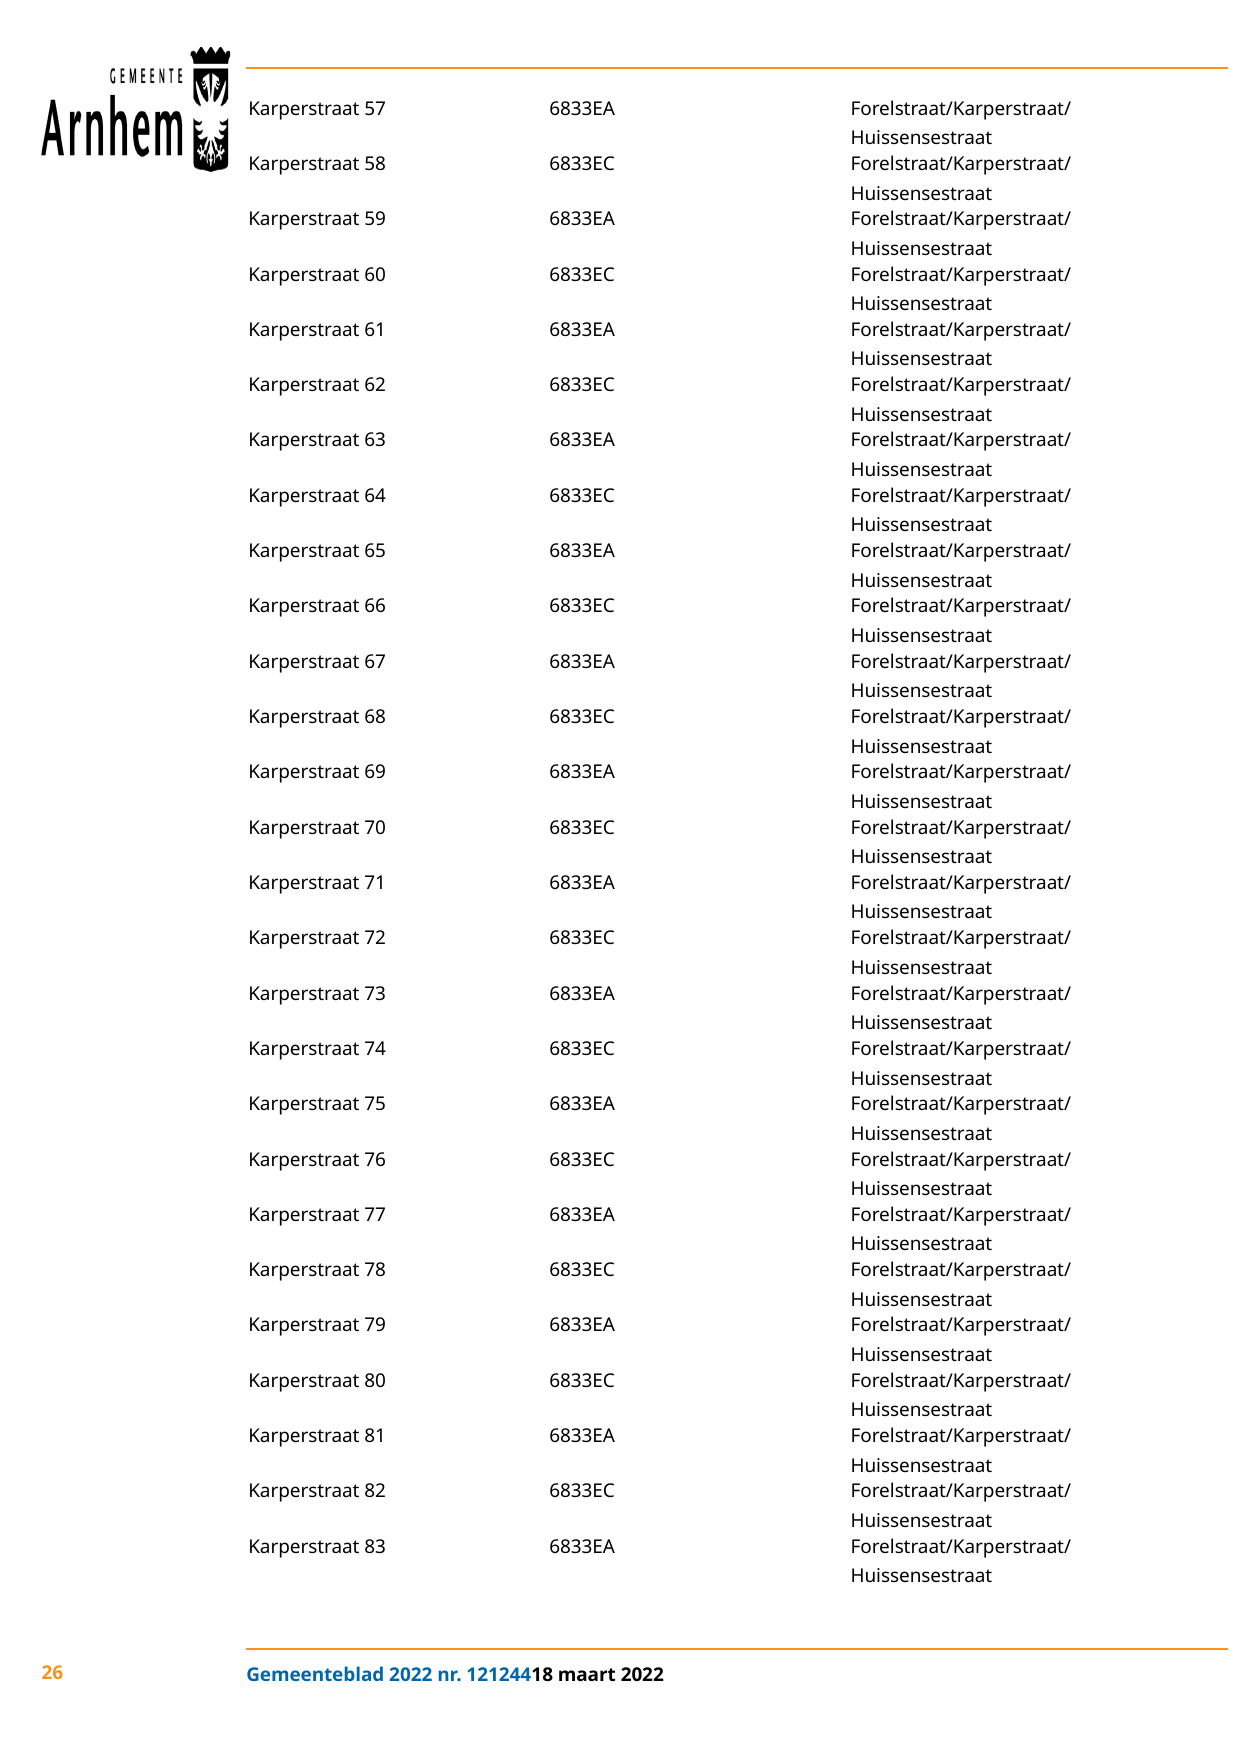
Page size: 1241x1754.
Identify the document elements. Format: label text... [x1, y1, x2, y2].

table_cell 6833EA [549, 205, 850, 261]
table_cell 6833EA [549, 1090, 850, 1146]
table_cell 6833EA [549, 1201, 850, 1256]
table_cell 6833EA [549, 1312, 850, 1367]
table_cell 6833EC [549, 1256, 850, 1312]
table_cell 6833EC [549, 1367, 850, 1422]
table_cell 6833EA [549, 95, 850, 150]
table_cell Forelstraat/Karperstraat/Huissensestraat [850, 593, 1152, 648]
table_cell 6833EC [549, 371, 850, 427]
table_cell 6833EC [549, 1478, 850, 1533]
table_cell 6833EC [549, 150, 850, 205]
table_cell Karperstraat 67 [248, 648, 549, 703]
table_cell Karperstraat 65 [248, 537, 549, 593]
table_cell Forelstraat/Karperstraat/Huissensestraat [850, 95, 1152, 150]
table_cell 6833EC [549, 814, 850, 869]
table_cell Karperstraat 71 [248, 869, 549, 924]
table_cell 6833EC [549, 1146, 850, 1201]
table_cell 6833EA [549, 316, 850, 371]
table_cell Forelstraat/Karperstraat/Huissensestraat [850, 1367, 1152, 1422]
table_cell Forelstraat/Karperstraat/Huissensestraat [850, 1035, 1152, 1090]
table_cell Karperstraat 68 [248, 703, 549, 758]
table_cell Karperstraat 78 [248, 1256, 549, 1312]
table_cell Karperstraat 60 [248, 261, 549, 316]
table_cell Forelstraat/Karperstraat/Huissensestraat [850, 1090, 1152, 1146]
table_cell Forelstraat/Karperstraat/Huissensestraat [850, 1201, 1152, 1256]
table_cell 6833EC [549, 593, 850, 648]
table_cell Forelstraat/Karperstraat/Huissensestraat [850, 371, 1152, 427]
table_cell Karperstraat 58 [248, 150, 549, 205]
table_cell Karperstraat 74 [248, 1035, 549, 1090]
table_cell 6833EA [549, 1422, 850, 1478]
table_cell 6833EA [549, 1533, 850, 1588]
table_cell Karperstraat 76 [248, 1146, 549, 1201]
table_cell Karperstraat 73 [248, 980, 549, 1035]
table_cell Forelstraat/Karperstraat/Huissensestraat [850, 869, 1152, 924]
table_cell 6833EC [549, 703, 850, 758]
table_cell Forelstraat/Karperstraat/Huissensestraat [850, 814, 1152, 869]
table_cell Karperstraat 70 [248, 814, 549, 869]
table_cell 6833EA [549, 537, 850, 593]
table_cell Forelstraat/Karperstraat/Huissensestraat [850, 703, 1152, 758]
table_cell Karperstraat 75 [248, 1090, 549, 1146]
table_cell 6833EC [549, 925, 850, 980]
table_cell 6833EC [549, 482, 850, 537]
table_cell Karperstraat 80 [248, 1367, 549, 1422]
table_cell Karperstraat 63 [248, 427, 549, 482]
table_cell Karperstraat 79 [248, 1312, 549, 1367]
table_cell Karperstraat 77 [248, 1201, 549, 1256]
table_cell Karperstraat 61 [248, 316, 549, 371]
table_cell Forelstraat/Karperstraat/Huissensestraat [850, 1312, 1152, 1367]
table_cell Forelstraat/Karperstraat/Huissensestraat [850, 980, 1152, 1035]
table_cell Forelstraat/Karperstraat/Huissensestraat [850, 261, 1152, 316]
table_cell Forelstraat/Karperstraat/Huissensestraat [850, 482, 1152, 537]
table_cell Karperstraat 57 [248, 95, 549, 150]
table_cell Forelstraat/Karperstraat/Huissensestraat [850, 1256, 1152, 1312]
table_cell 6833EA [549, 869, 850, 924]
table_cell Forelstraat/Karperstraat/Huissensestraat [850, 1422, 1152, 1478]
table_cell Karperstraat 82 [248, 1478, 549, 1533]
table_cell Forelstraat/Karperstraat/Huissensestraat [850, 759, 1152, 814]
table_cell 6833EA [549, 427, 850, 482]
table_cell Karperstraat 72 [248, 925, 549, 980]
table_cell Forelstraat/Karperstraat/Huissensestraat [850, 925, 1152, 980]
table_cell Forelstraat/Karperstraat/Huissensestraat [850, 537, 1152, 593]
table_cell Forelstraat/Karperstraat/Huissensestraat [850, 205, 1152, 261]
table_cell Karperstraat 81 [248, 1422, 549, 1478]
table_cell 6833EC [549, 1035, 850, 1090]
table_cell Forelstraat/Karperstraat/Huissensestraat [850, 1533, 1152, 1588]
table_cell Karperstraat 66 [248, 593, 549, 648]
table_cell Forelstraat/Karperstraat/Huissensestraat [850, 316, 1152, 371]
table_cell Karperstraat 64 [248, 482, 549, 537]
table_cell 6833EA [549, 648, 850, 703]
picture [41, 47, 231, 172]
table_cell Forelstraat/Karperstraat/Huissensestraat [850, 1478, 1152, 1533]
table_cell 6833EC [549, 261, 850, 316]
table_cell Karperstraat 69 [248, 759, 549, 814]
table_cell Forelstraat/Karperstraat/Huissensestraat [850, 150, 1152, 205]
table_cell Forelstraat/Karperstraat/Huissensestraat [850, 427, 1152, 482]
table_cell Forelstraat/Karperstraat/Huissensestraat [850, 1146, 1152, 1201]
table_cell Karperstraat 62 [248, 371, 549, 427]
table_cell 6833EA [549, 759, 850, 814]
table_cell Karperstraat 83 [248, 1533, 549, 1588]
table_cell 6833EA [549, 980, 850, 1035]
table_cell Forelstraat/Karperstraat/Huissensestraat [850, 648, 1152, 703]
table_cell Karperstraat 59 [248, 205, 549, 261]
